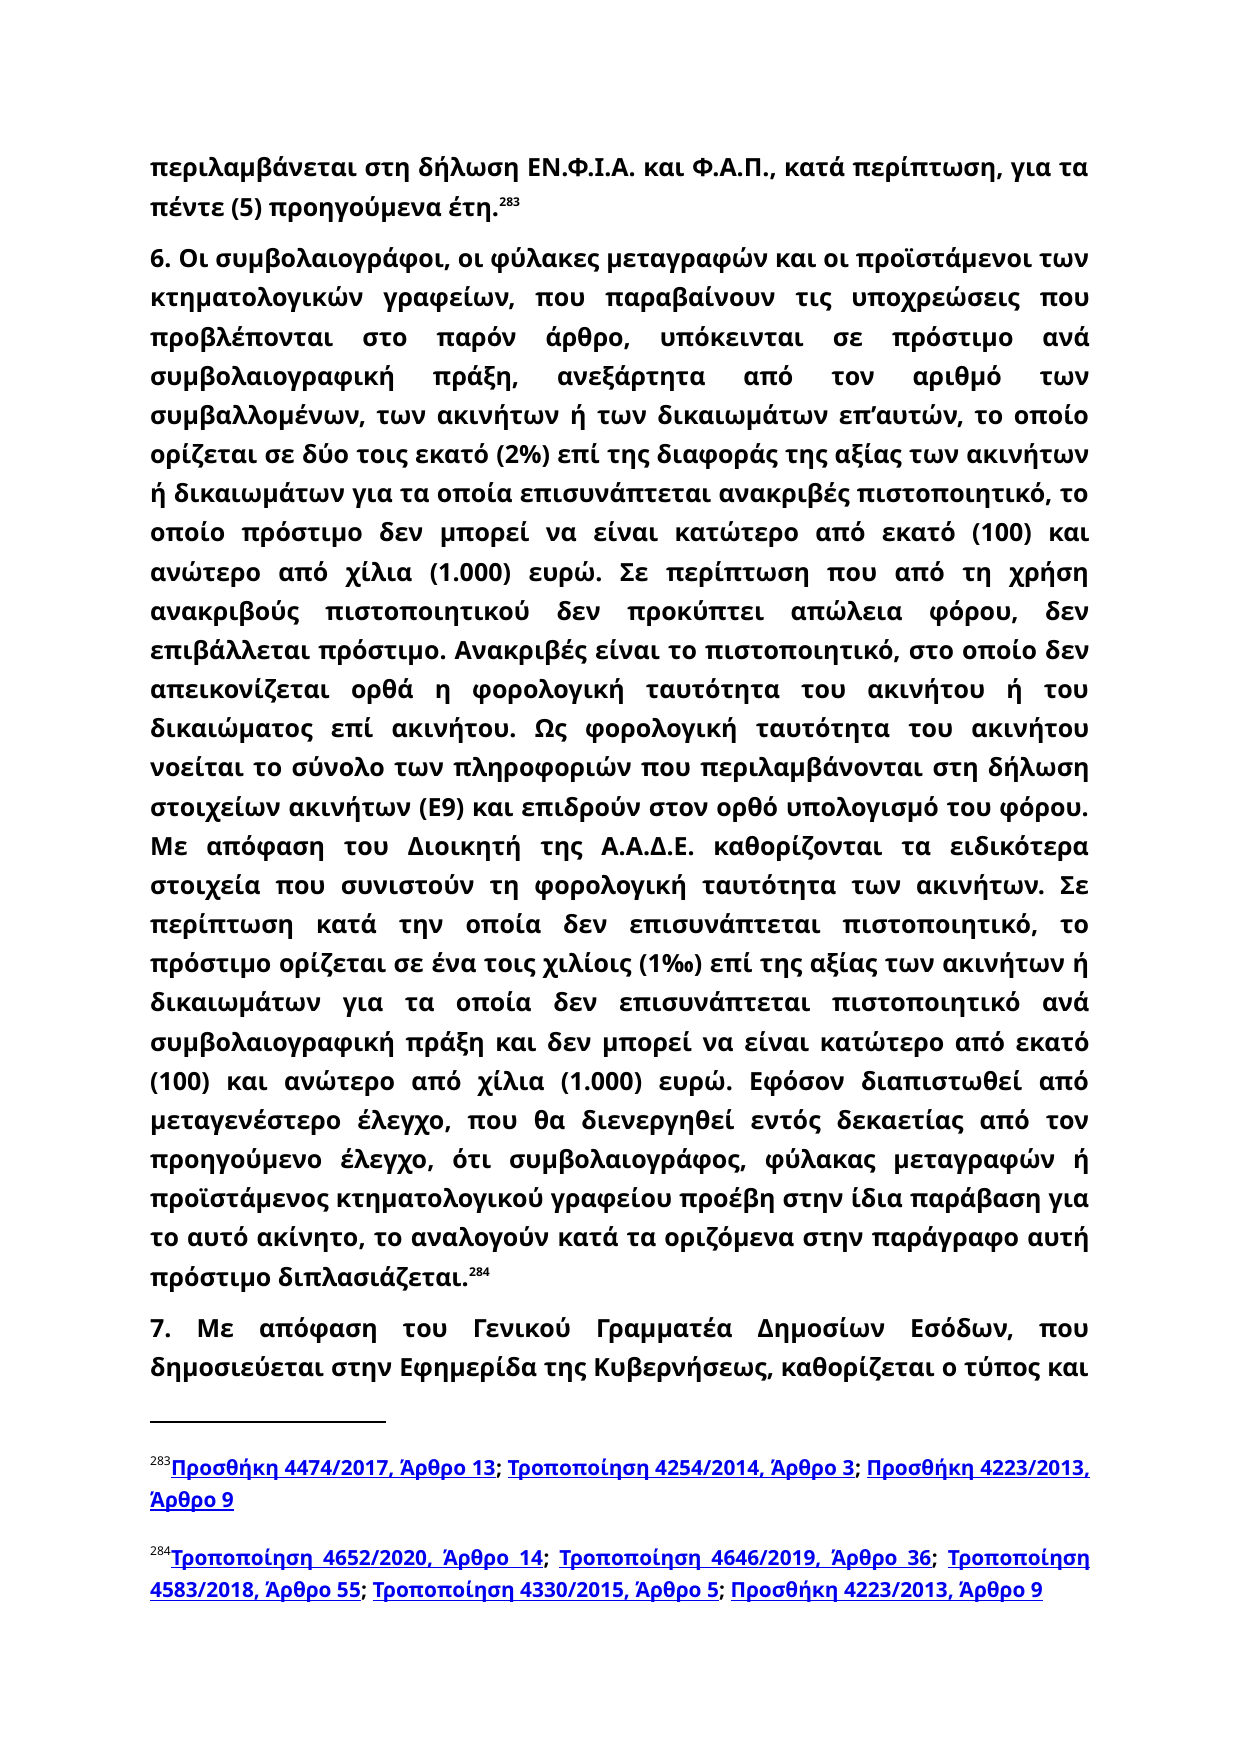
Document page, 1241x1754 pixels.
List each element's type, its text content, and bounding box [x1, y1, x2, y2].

text περιλαμβάνεται στη δήλωση ΕΝ.Φ.Ι.Α. και Φ.Α.Π., κατά περίπτωση, για τα πέντε (5) προηγούμενα έτη. [150, 150, 1090, 223]
text Τροποποίηση 4652/2020, Άρθρο 14; Τροποποίηση 4646/2019, Άρθρο 36; Τροποποίηση 4583/2018, Άρθρο 55; Τροποποίηση 4330/2015, Άρθρο 5; Προσθήκη 4223/2013, Άρθρο 9 [150, 1543, 1090, 1604]
text 7. Με απόφαση του Γενικού Γραμματέα Δημοσίων Εσόδων, που δημοσιεύεται στην Εφημερίδα της Κυβερνήσεως, καθορίζεται ο τύπος και [150, 1311, 1090, 1384]
text Προσθήκη 4474/2017, Άρθρο 13; Τροποποίηση 4254/2014, Άρθρο 3; Προσθήκη 4223/2013, Άρθρο 9 [150, 1453, 1090, 1514]
text 6. Οι συμβολαιογράφοι, οι φύλακες μεταγραφών και οι προϊστάμενοι των κτηματολογικών γραφείων, που παραβαίνουν τις υποχρεώσεις που προβλέπονται στο παρόν άρθρο, υπόκεινται σε πρόστιμο ανά συμβολαιογραφική πράξη, ανεξάρτητα από τον αριθμό των συμβαλλομένων, των ακινήτων ή των δικαιωμάτων επ’αυτών, το οποίο ορίζεται σε δύο τοις εκατό (2%) επί της διαφοράς της αξίας των ακινήτων ή δικαιωμάτων για τα οποία επισυνάπτεται ανακριβές πιστοποιητικό, το οποίο πρόστιμο δεν μπορεί να είναι κατώτερο από εκατό (100) και ανώτερο από χίλια (1.000) ευρώ. Σε περίπτωση που από τη χρήση ανακριβούς πιστοποιητικού δεν προκύπτει απώλεια φόρου, δεν επιβάλλεται πρόστιμο. Ανακριβές είναι το πιστοποιητικό, στο οποίο δεν απεικονίζεται ορθά η φορολογική ταυτότητα του ακινήτου ή του δικαιώματος επί ακινήτου. Ως φορολογική ταυτότητα του ακινήτου νοείται το σύνολο των πληροφοριών που περιλαμβάνονται στη δήλωση στοιχείων ακινήτων (Ε9) και επιδρούν στον ορθό υπολογισμό του φόρου. Με απόφαση του Διοικητή της Α.Α.Δ.Ε. καθορίζονται τα ειδικότερα στοιχεία που συνιστούν τη φορολογική ταυτότητα των ακινήτων. Σε περίπτωση κατά την οποία δεν επισυνάπτεται πιστοποιητικό, το πρόστιμο ορίζεται σε ένα τοις χιλίοις (1‰) επί της αξίας των ακινήτων ή δικαιωμάτων για τα οποία δεν επισυνάπτεται πιστοποιητικό ανά συμβολαιογραφική πράξη και δεν μπορεί να είναι κατώτερο από εκατό (100) και ανώτερο από χίλια (1.000) ευρώ. Εφόσον διαπιστωθεί από μεταγενέστερο έλεγχο, που θα διενεργηθεί εντός δεκαετίας από τον προηγούμενο έλεγχο, ότι συμβολαιογράφος, φύλακας μεταγραφών ή προϊστάμενος κτηματολογικού γραφείου προέβη στην ίδια παράβαση για το αυτό ακίνητο, το αναλογούν κατά τα οριζόμενα στην παράγραφο αυτή πρόστιμο διπλασιάζεται. [150, 241, 1090, 1293]
